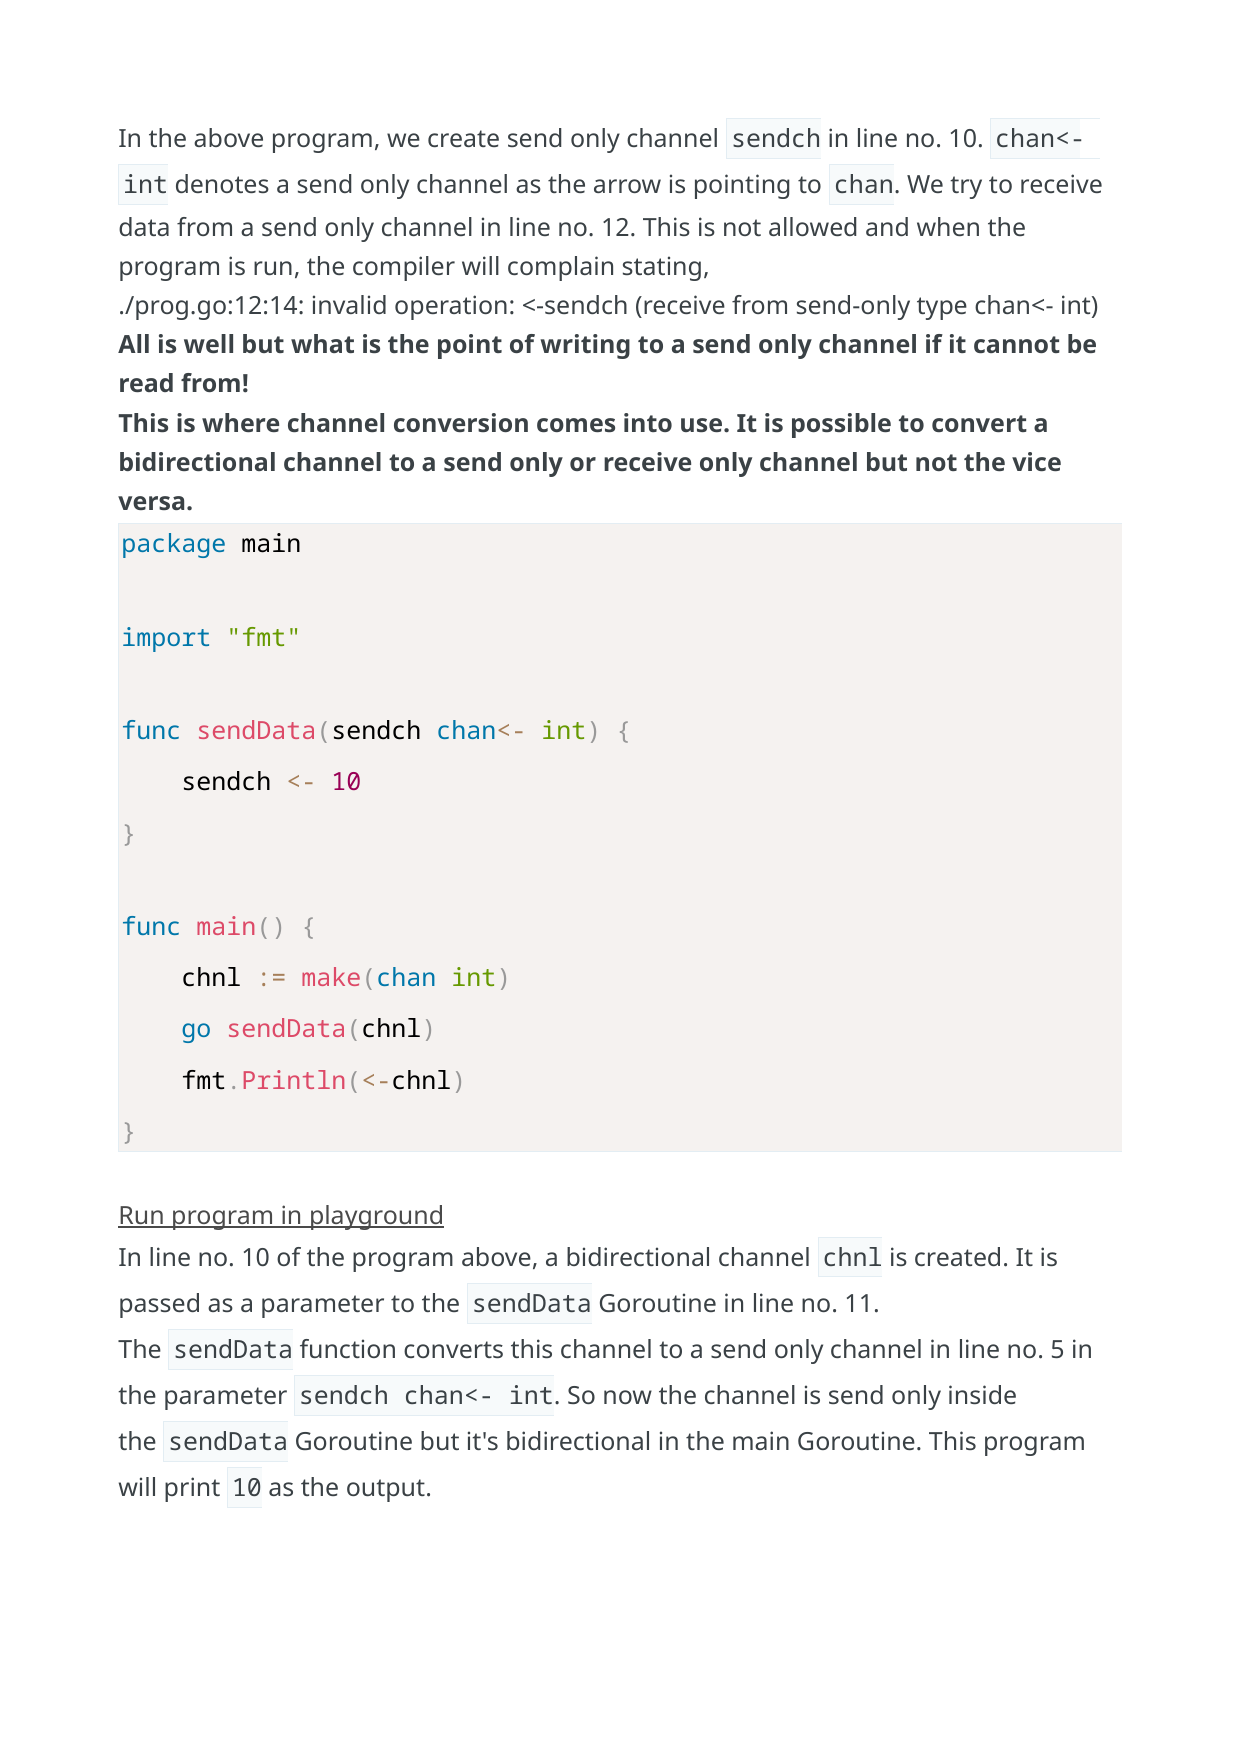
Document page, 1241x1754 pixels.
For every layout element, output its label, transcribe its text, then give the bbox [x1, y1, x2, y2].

text func main() { [119, 906, 1122, 943]
text ./prog.go:12:14: invalid operation: <-sendch (receive from send-only type chan<- int) [118, 288, 1122, 322]
text This is where channel conversion comes into use. It is possible to convert a bidirectional channel to a send only or receive only channel but not the vice versa. [118, 405, 1122, 518]
text fmt.Println(<-chnl) [119, 1059, 1122, 1097]
text All is well but what is the point of writing to a send only channel if it cannot be read from! [118, 327, 1122, 400]
text sendch <- 10 [119, 761, 1122, 798]
text } [119, 1111, 1122, 1151]
text chnl := make(chan int) [119, 957, 1122, 994]
text go sendData(chnl) [119, 1008, 1122, 1045]
text Run program in playground [118, 1197, 1122, 1231]
text import "fmt" [119, 616, 1122, 653]
text In line no. 10 of the program above, a bidirectional channel chnl is created. It is passed as a parameter to the sendData Goroutine in line no. 11. The sendData function converts this channel to a send only channel in line no. 5 in the parameter sendch chan<- int. So now the channel is send only inside the sendData Goroutine but it's bidirectional in the main Goroutine. This program will print 10 as the output. [118, 1237, 1122, 1507]
text } [119, 812, 1122, 849]
text package main [119, 524, 1122, 560]
text func sendData(sendch chan<- int) { [119, 710, 1122, 747]
text In the above program, we create send only channel sendch in line no. 10. chan<- int denotes a send only channel as the arrow is pointing to chan. We try to receive data from a send only channel in line no. 12. This is not allowed and when the program is run, the compiler will complain stating, [118, 118, 1122, 283]
